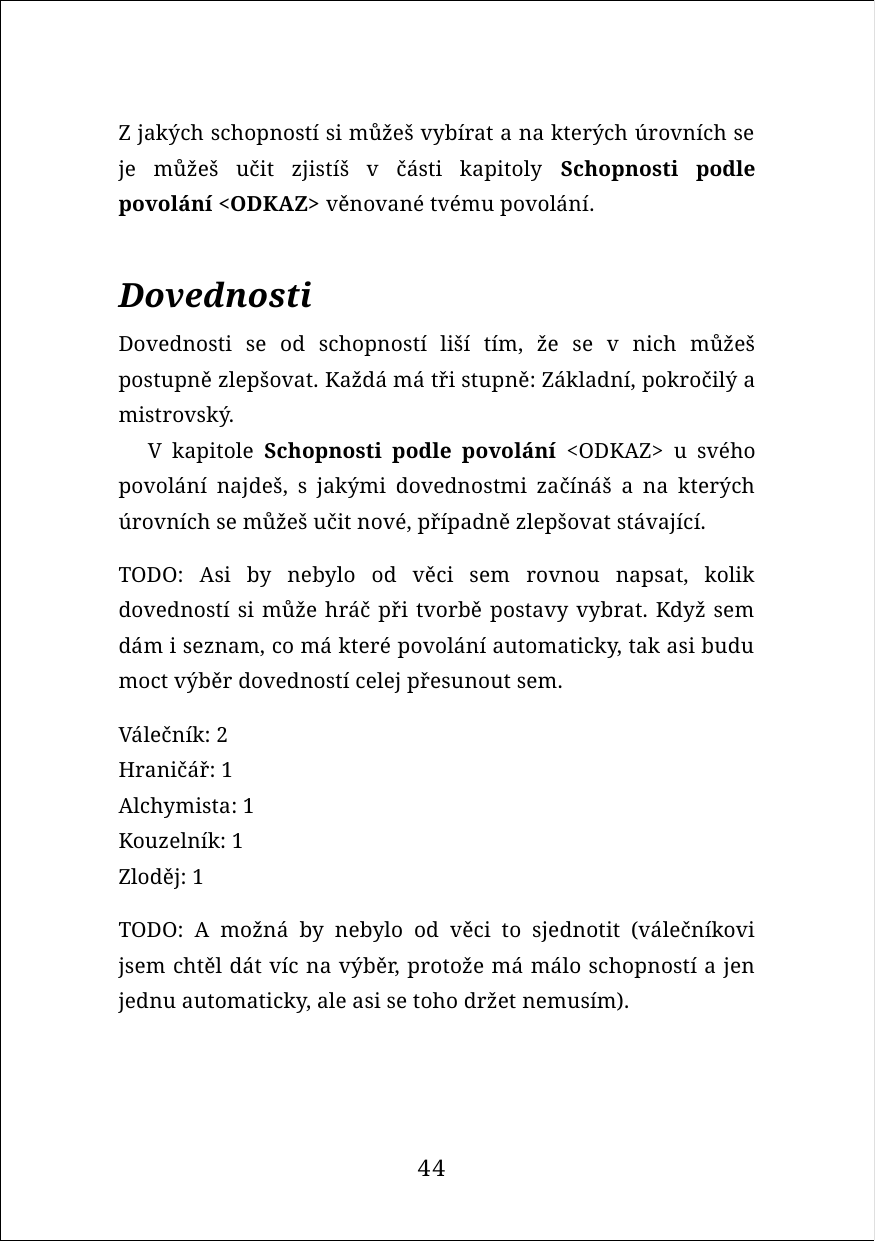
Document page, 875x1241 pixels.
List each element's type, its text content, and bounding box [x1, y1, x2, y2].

text TODO: Asi by nebylo od věci sem rovnou napsat, kolik dovedností si může hráč při tvorbě postavy vybrat. Když sem dám i seznam, co má které povolání automaticky, tak asi budu moct výběr dovedností celej přesunout sem. [118, 560, 756, 695]
text Válečník: 2 Hraničář: 1 Alchymista: 1 Kouzelník: 1 Zloděj: 1 [118, 720, 756, 890]
text Dovednosti se od schopností liší tím, že se v nich můžeš postupně zlepšovat. Každá má tři stupně: Základní, pokročilý a mistrovský. V kapitole Schopnosti podle povolání <ODKAZ> u svého povolání najdeš, s jakými dovednostmi začínáš a na kterých úrovních se můžeš učit nové, případně zlepšovat stávající. [118, 329, 756, 535]
text TODO: A možná by nebylo od věci to sjednotit (válečníkovi jsem chtěl dát víc na výběr, protože má málo schopností a jen jednu automaticky, ale asi se toho držet nemusím). [118, 915, 756, 1015]
subtitle Dovednosti [118, 272, 756, 317]
text Z jakých schopností si můžeš vybírat a na kterých úrovních se je můžeš učit zjistíš v části kapitoly Schopnosti podle povolání <ODKAZ> věnované tvému povolání. [118, 118, 756, 218]
